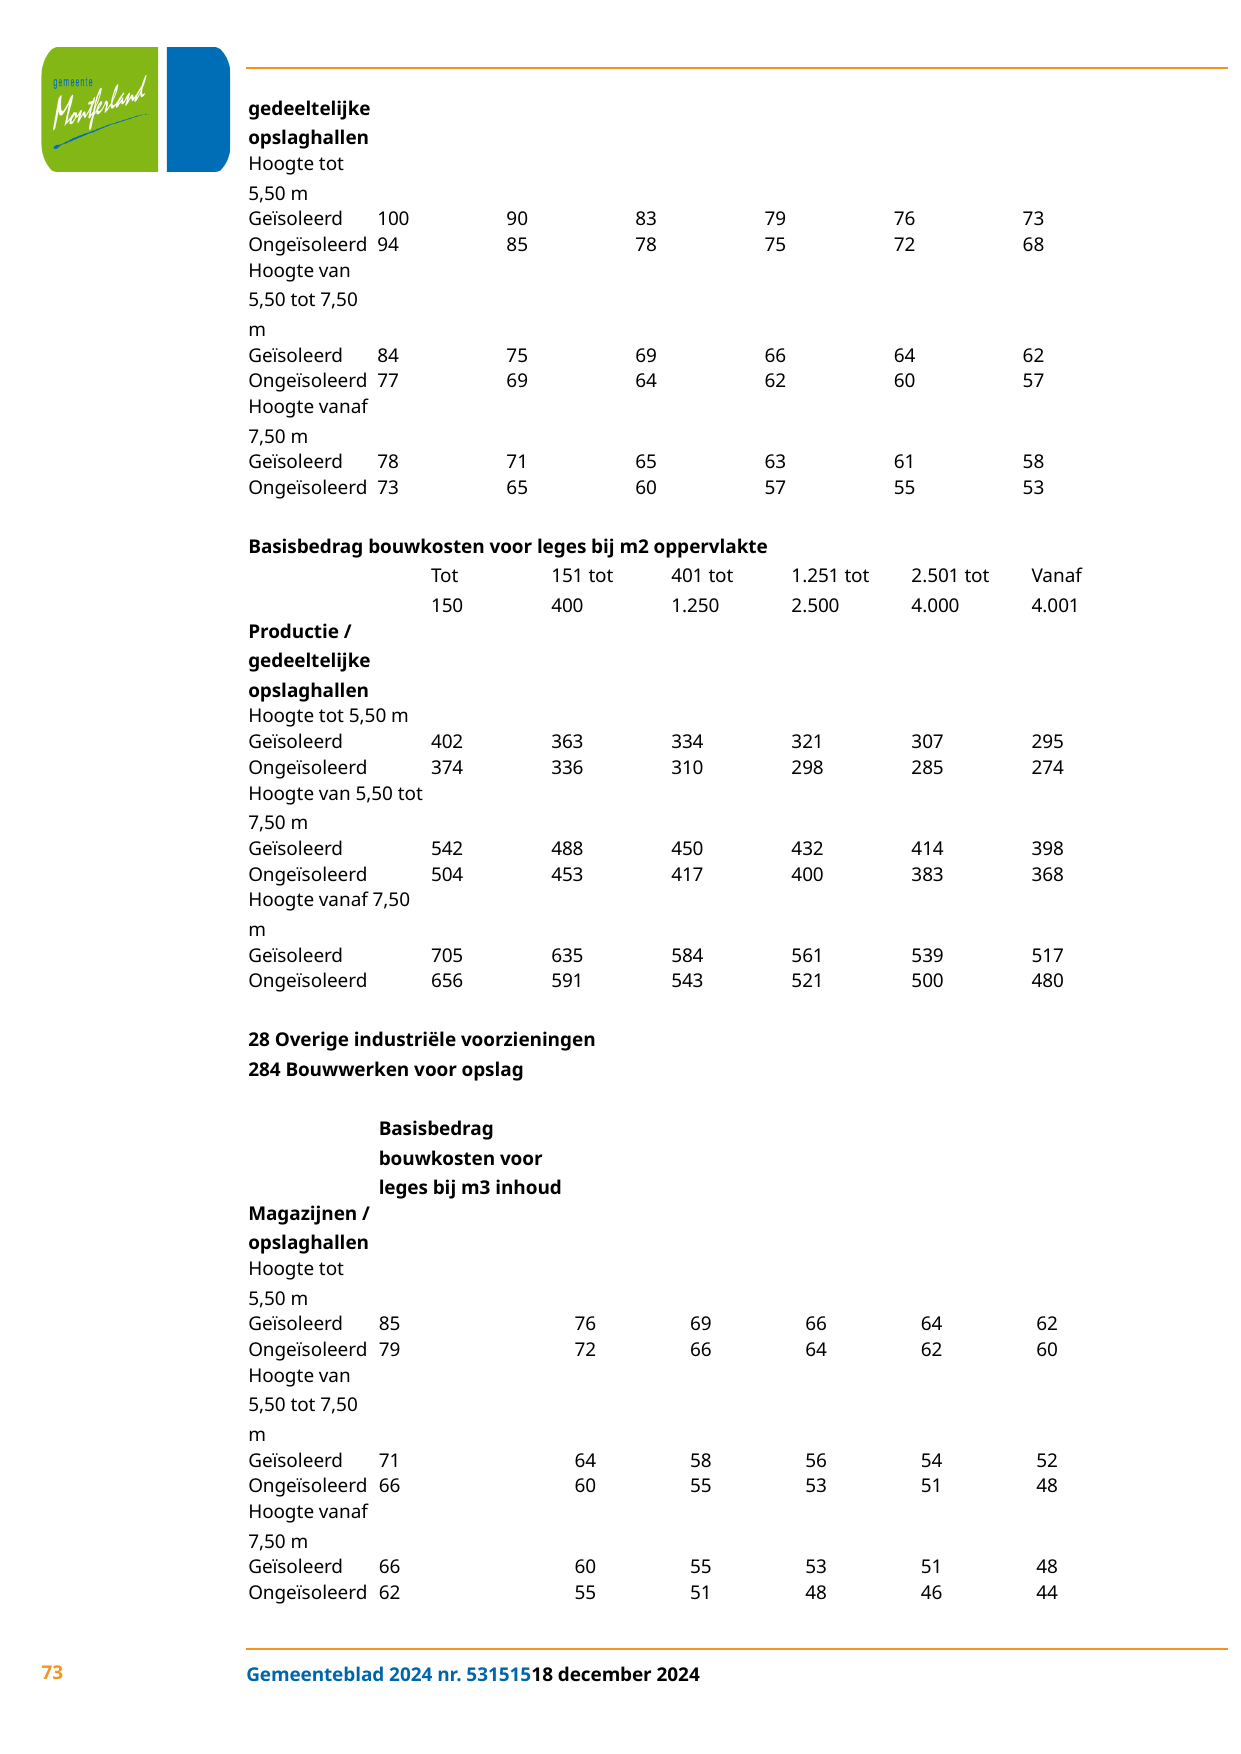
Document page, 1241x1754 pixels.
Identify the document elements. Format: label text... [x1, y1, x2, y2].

table_cell 402 [431, 729, 551, 754]
table_cell 400 [791, 861, 911, 887]
table_cell [635, 150, 764, 205]
table_cell [1023, 150, 1152, 205]
table_cell 55 [894, 474, 1022, 500]
table_header 151 tot 400 [551, 563, 671, 618]
table_cell Geïsoleerd [248, 1311, 378, 1336]
table_cell 374 [431, 754, 551, 780]
table_cell 414 [911, 835, 1031, 861]
table_cell [764, 95, 893, 150]
table_cell [551, 887, 671, 942]
table_cell Hoogte vanaf 7,50 m [248, 887, 431, 942]
table_cell 55 [690, 1554, 805, 1579]
table_cell [1031, 703, 1152, 728]
table_cell 64 [574, 1447, 690, 1473]
table_cell 705 [431, 942, 551, 968]
table_cell [911, 618, 1031, 703]
table_cell 591 [551, 968, 671, 993]
table_cell [690, 1362, 805, 1447]
table_cell 85 [506, 231, 635, 257]
table_cell 57 [764, 474, 893, 500]
table_cell 48 [1036, 1473, 1152, 1498]
table_cell Ongeïsoleerd [248, 1473, 378, 1498]
table_cell [635, 257, 764, 342]
text Basisbedrag bouwkosten voor leges bij m2 oppervlakte [248, 533, 1152, 558]
table_cell 656 [431, 968, 551, 993]
table_cell [506, 95, 635, 150]
table_cell Hoogte tot 5,50 m [248, 150, 377, 205]
table_cell 500 [911, 968, 1031, 993]
table_cell [1031, 887, 1152, 942]
table_header Vanaf 4.001 [1031, 563, 1152, 618]
table_cell 52 [1036, 1447, 1152, 1473]
table_header Basisbedrag bouwkosten voor leges bij m3 inhoud [379, 1115, 574, 1200]
table_cell 542 [431, 835, 551, 861]
table_cell [574, 1362, 690, 1447]
table_cell [379, 1362, 574, 1447]
table_cell [506, 393, 635, 448]
table_cell [690, 1255, 805, 1311]
table_cell Magazijnen / opslaghallen [248, 1200, 378, 1255]
table_cell 94 [377, 231, 506, 257]
table_cell [506, 150, 635, 205]
text 28 Overige industriële voorzieningen [248, 1026, 1152, 1052]
table_cell [379, 1255, 574, 1311]
table_cell 480 [1031, 968, 1152, 993]
table_cell 46 [921, 1580, 1036, 1605]
table_cell Geïsoleerd [248, 342, 377, 367]
table_cell 76 [574, 1311, 690, 1336]
table_cell 71 [506, 449, 635, 474]
table_cell 635 [551, 942, 671, 968]
table_cell 274 [1031, 754, 1152, 780]
table_header 2.501 tot 4.000 [911, 563, 1031, 618]
table_cell 54 [921, 1447, 1036, 1473]
table_cell 90 [506, 205, 635, 231]
table_cell 65 [635, 449, 764, 474]
table_cell [1036, 1499, 1152, 1554]
table_cell 78 [635, 231, 764, 257]
table_cell [921, 1255, 1036, 1311]
table_cell 55 [574, 1580, 690, 1605]
table_cell 66 [690, 1336, 805, 1362]
table_cell [1036, 1200, 1152, 1255]
table_cell 307 [911, 729, 1031, 754]
table_cell gedeeltelijke opslaghallen [248, 95, 377, 150]
table_cell 62 [379, 1580, 574, 1605]
table_cell 68 [1023, 231, 1152, 257]
table_cell 584 [671, 942, 791, 968]
table_cell Geïsoleerd [248, 205, 377, 231]
table_cell [894, 95, 1022, 150]
table_cell [894, 150, 1022, 205]
table_cell 55 [690, 1473, 805, 1498]
table_cell 73 [377, 474, 506, 500]
table_cell Productie / gedeeltelijke opslaghallen [248, 618, 431, 703]
table_cell [635, 95, 764, 150]
table_cell Hoogte vanaf 7,50 m [248, 1499, 378, 1554]
table_cell 60 [574, 1554, 690, 1579]
table_cell [921, 1200, 1036, 1255]
table_cell 63 [764, 449, 893, 474]
text 284 Bouwwerken voor opslag [248, 1056, 1152, 1082]
table_cell Ongeïsoleerd [248, 368, 377, 393]
table_cell [551, 780, 671, 835]
table_cell 48 [1036, 1554, 1152, 1579]
table_cell [1023, 257, 1152, 342]
table_cell [894, 393, 1022, 448]
table_cell [764, 150, 893, 205]
table_cell [574, 1255, 690, 1311]
table_cell 60 [635, 474, 764, 500]
table_cell 72 [894, 231, 1022, 257]
table_cell 100 [377, 205, 506, 231]
table_cell 432 [791, 835, 911, 861]
table_cell 76 [894, 205, 1022, 231]
table_cell 543 [671, 968, 791, 993]
table_cell 60 [894, 368, 1022, 393]
table_cell 58 [1023, 449, 1152, 474]
table_header 1.251 tot 2.500 [791, 563, 911, 618]
table_cell 62 [764, 368, 893, 393]
table_cell 66 [379, 1554, 574, 1579]
table_cell Geïsoleerd [248, 1447, 378, 1473]
table_cell [377, 95, 506, 150]
table_cell Ongeïsoleerd [248, 231, 377, 257]
table_cell 62 [1036, 1311, 1152, 1336]
table_cell [506, 257, 635, 342]
table_cell [671, 703, 791, 728]
table_cell [635, 393, 764, 448]
table_header [248, 1115, 378, 1200]
table_cell [574, 1200, 690, 1255]
table_cell 298 [791, 754, 911, 780]
table_cell 310 [671, 754, 791, 780]
table_cell 62 [921, 1336, 1036, 1362]
table_cell 85 [379, 1311, 574, 1336]
table_cell 64 [635, 368, 764, 393]
table_cell [1031, 780, 1152, 835]
table_cell [431, 703, 551, 728]
table_cell [551, 703, 671, 728]
table_cell 69 [690, 1311, 805, 1336]
table_cell Hoogte tot 5,50 m [248, 703, 431, 728]
table_cell 51 [690, 1580, 805, 1605]
table_cell [911, 703, 1031, 728]
table_cell Hoogte tot 5,50 m [248, 1255, 378, 1311]
table_cell 72 [574, 1336, 690, 1362]
table_cell [431, 618, 551, 703]
table_cell [431, 887, 551, 942]
table_cell 368 [1031, 861, 1152, 887]
table_cell [921, 1499, 1036, 1554]
table_cell 417 [671, 861, 791, 887]
table_cell [764, 393, 893, 448]
table_cell 53 [805, 1554, 921, 1579]
table_cell Hoogte van 5,50 tot 7,50 m [248, 257, 377, 342]
table_cell 336 [551, 754, 671, 780]
table_cell 285 [911, 754, 1031, 780]
table_cell 71 [379, 1447, 574, 1473]
table_cell 65 [506, 474, 635, 500]
table_cell [379, 1499, 574, 1554]
table_cell [764, 257, 893, 342]
table_cell 383 [911, 861, 1031, 887]
table_cell [431, 780, 551, 835]
table_cell 504 [431, 861, 551, 887]
table_cell [1023, 95, 1152, 150]
table_cell [377, 393, 506, 448]
table_cell Geïsoleerd [248, 835, 431, 861]
table_cell 450 [671, 835, 791, 861]
table_cell 79 [764, 205, 893, 231]
table_cell [1036, 1362, 1152, 1447]
table_cell [805, 1362, 921, 1447]
table_cell 53 [805, 1473, 921, 1498]
table_cell [921, 1362, 1036, 1447]
table_cell 66 [379, 1473, 574, 1498]
table_cell [1023, 393, 1152, 448]
table_cell Geïsoleerd [248, 1554, 378, 1579]
table_cell 62 [1023, 342, 1152, 367]
table_cell 48 [805, 1580, 921, 1605]
table_cell [791, 780, 911, 835]
table_cell [671, 618, 791, 703]
table_cell 75 [764, 231, 893, 257]
table_cell Ongeïsoleerd [248, 474, 377, 500]
table_cell [805, 1200, 921, 1255]
table_cell [894, 257, 1022, 342]
table_cell Hoogte van 5,50 tot 7,50 m [248, 780, 431, 835]
table_cell Ongeïsoleerd [248, 968, 431, 993]
table_cell [1031, 618, 1152, 703]
table_cell 69 [506, 368, 635, 393]
table_cell [911, 887, 1031, 942]
table_cell [805, 1499, 921, 1554]
table_cell 51 [921, 1554, 1036, 1579]
table_cell 521 [791, 968, 911, 993]
table_cell Hoogte van 5,50 tot 7,50 m [248, 1362, 378, 1447]
table_cell [690, 1499, 805, 1554]
table_cell 66 [764, 342, 893, 367]
table_cell [377, 257, 506, 342]
table_cell Ongeïsoleerd [248, 861, 431, 887]
table_cell 78 [377, 449, 506, 474]
table_cell 44 [1036, 1580, 1152, 1605]
table_cell Geïsoleerd [248, 729, 431, 754]
table_header Tot 150 [431, 563, 551, 618]
table_cell [1036, 1255, 1152, 1311]
table_cell Ongeïsoleerd [248, 1580, 378, 1605]
table_cell 295 [1031, 729, 1152, 754]
table_cell [690, 1200, 805, 1255]
table_cell 64 [894, 342, 1022, 367]
table_cell 58 [690, 1447, 805, 1473]
table_cell 398 [1031, 835, 1152, 861]
table_cell [551, 618, 671, 703]
table_cell Geïsoleerd [248, 449, 377, 474]
table_cell 64 [921, 1311, 1036, 1336]
table_cell 73 [1023, 205, 1152, 231]
table_cell [805, 1255, 921, 1311]
table_cell 539 [911, 942, 1031, 968]
picture [41, 47, 231, 172]
table_cell [791, 618, 911, 703]
table_cell 51 [921, 1473, 1036, 1498]
table_cell 83 [635, 205, 764, 231]
table_cell 84 [377, 342, 506, 367]
table_cell 517 [1031, 942, 1152, 968]
table_cell 66 [805, 1311, 921, 1336]
table_cell 488 [551, 835, 671, 861]
table_cell [379, 1200, 574, 1255]
table_cell 60 [574, 1473, 690, 1498]
table_cell [377, 150, 506, 205]
table_cell 61 [894, 449, 1022, 474]
table_cell Hoogte vanaf 7,50 m [248, 393, 377, 448]
table_cell 57 [1023, 368, 1152, 393]
table_cell 79 [379, 1336, 574, 1362]
table_cell 69 [635, 342, 764, 367]
table_cell [791, 703, 911, 728]
table_header 401 tot 1.250 [671, 563, 791, 618]
table_cell [574, 1499, 690, 1554]
table_cell Ongeïsoleerd [248, 754, 431, 780]
table_header [248, 563, 431, 618]
table_cell 56 [805, 1447, 921, 1473]
table_cell 75 [506, 342, 635, 367]
table_cell 363 [551, 729, 671, 754]
table_cell 77 [377, 368, 506, 393]
table_cell 453 [551, 861, 671, 887]
table_cell Geïsoleerd [248, 942, 431, 968]
table_cell 321 [791, 729, 911, 754]
table_cell [671, 887, 791, 942]
table_cell [911, 780, 1031, 835]
table_cell Ongeïsoleerd [248, 1336, 378, 1362]
table_cell 561 [791, 942, 911, 968]
table_cell [791, 887, 911, 942]
table_cell 334 [671, 729, 791, 754]
table_cell 53 [1023, 474, 1152, 500]
table_cell [671, 780, 791, 835]
table_cell 60 [1036, 1336, 1152, 1362]
table_cell 64 [805, 1336, 921, 1362]
